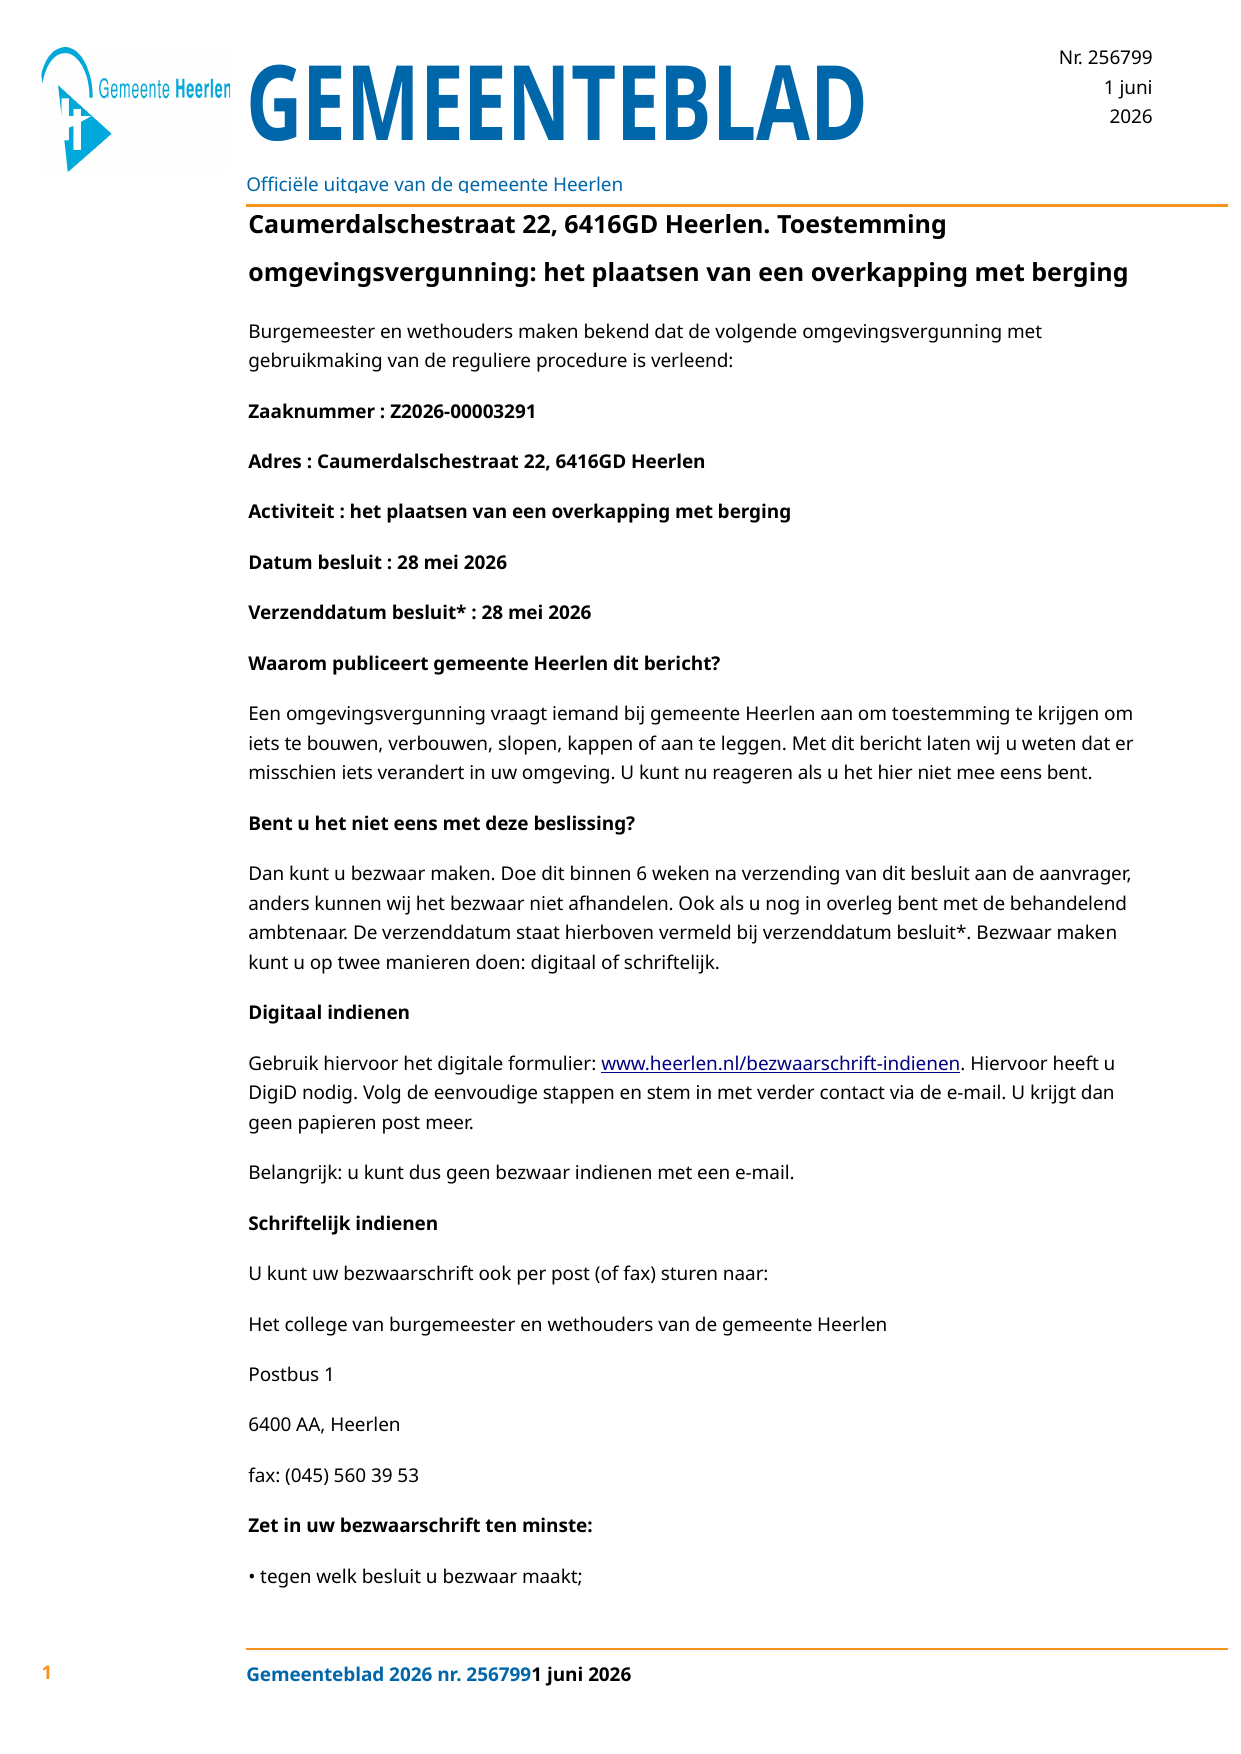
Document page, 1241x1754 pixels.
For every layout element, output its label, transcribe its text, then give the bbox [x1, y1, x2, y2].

text Datum besluit : 28 mei 2026 [248, 549, 1152, 575]
text Bent u het niet eens met deze beslissing? [248, 810, 1152, 836]
text 6400 AA, Heerlen [248, 1412, 1152, 1437]
text fax: (045) 560 39 53 [248, 1462, 1152, 1488]
text Verzenddatum besluit* : 28 mei 2026 [248, 599, 1152, 625]
text Postbus 1 [248, 1361, 1152, 1387]
picture [41, 47, 59, 70]
text U kunt uw bezwaarschrift ook per post (of fax) sturen naar: [248, 1260, 1152, 1286]
text Dan kunt u bezwaar maken. Doe dit binnen 6 weken na verzending van dit besluit aan de aanvrager, anders kunnen wij het bezwaar niet afhandelen. Ook als u nog in overleg bent met de behandelend ambtenaar. De verzenddatum staat hierboven vermeld bij verzenddatum besluit*. Bezwaar maken kunt u op twee manieren doen: digitaal of schriftelijk. [248, 860, 1152, 975]
text Caumerdalschestraat 22, 6416GD Heerlen. Toestemming omgevingsvergunning: het plaatsen van een overkapping met berging [248, 207, 1152, 288]
text Schriftelijk indienen [248, 1210, 1152, 1236]
text Gebruik hiervoor het digitale formulier: www.heerlen.nl/bezwaarschrift-indienen. Hiervoor heeft u DigiD nodig. Volg de eenvoudige stappen en stem in met verder contact via de e-mail. U krijgt dan geen papieren post meer. [248, 1050, 1152, 1135]
text Waarom publiceert gemeente Heerlen dit bericht? [248, 650, 1152, 676]
text Activiteit : het plaatsen van een overkapping met berging [248, 499, 1152, 524]
text Digitaal indienen [248, 999, 1152, 1025]
picture [41, 47, 231, 172]
text Zaaknummer : Z2026-00003291 [248, 398, 1152, 424]
text Burgemeester en wethouders maken bekend dat de volgende omgevingsvergunning met gebruikmaking van de reguliere procedure is verleend: [248, 318, 1152, 373]
text Adres : Caumerdalschestraat 22, 6416GD Heerlen [248, 448, 1152, 474]
text Het college van burgemeester en wethouders van de gemeente Heerlen [248, 1311, 1152, 1337]
text Belangrijk: u kunt dus geen bezwaar indienen met een e-mail. [248, 1159, 1152, 1185]
text Zet in uw bezwaarschrift ten minste: [248, 1512, 1152, 1538]
text • tegen welk besluit u bezwaar maakt; [248, 1563, 1152, 1589]
text Een omgevingsvergunning vraagt iemand bij gemeente Heerlen aan om toestemming te krijgen om iets te bouwen, verbouwen, slopen, kappen of aan te leggen. Met dit bericht laten wij u weten dat er misschien iets verandert in uw omgeving. U kunt nu reageren als u het hier niet mee eens bent. [248, 700, 1152, 785]
